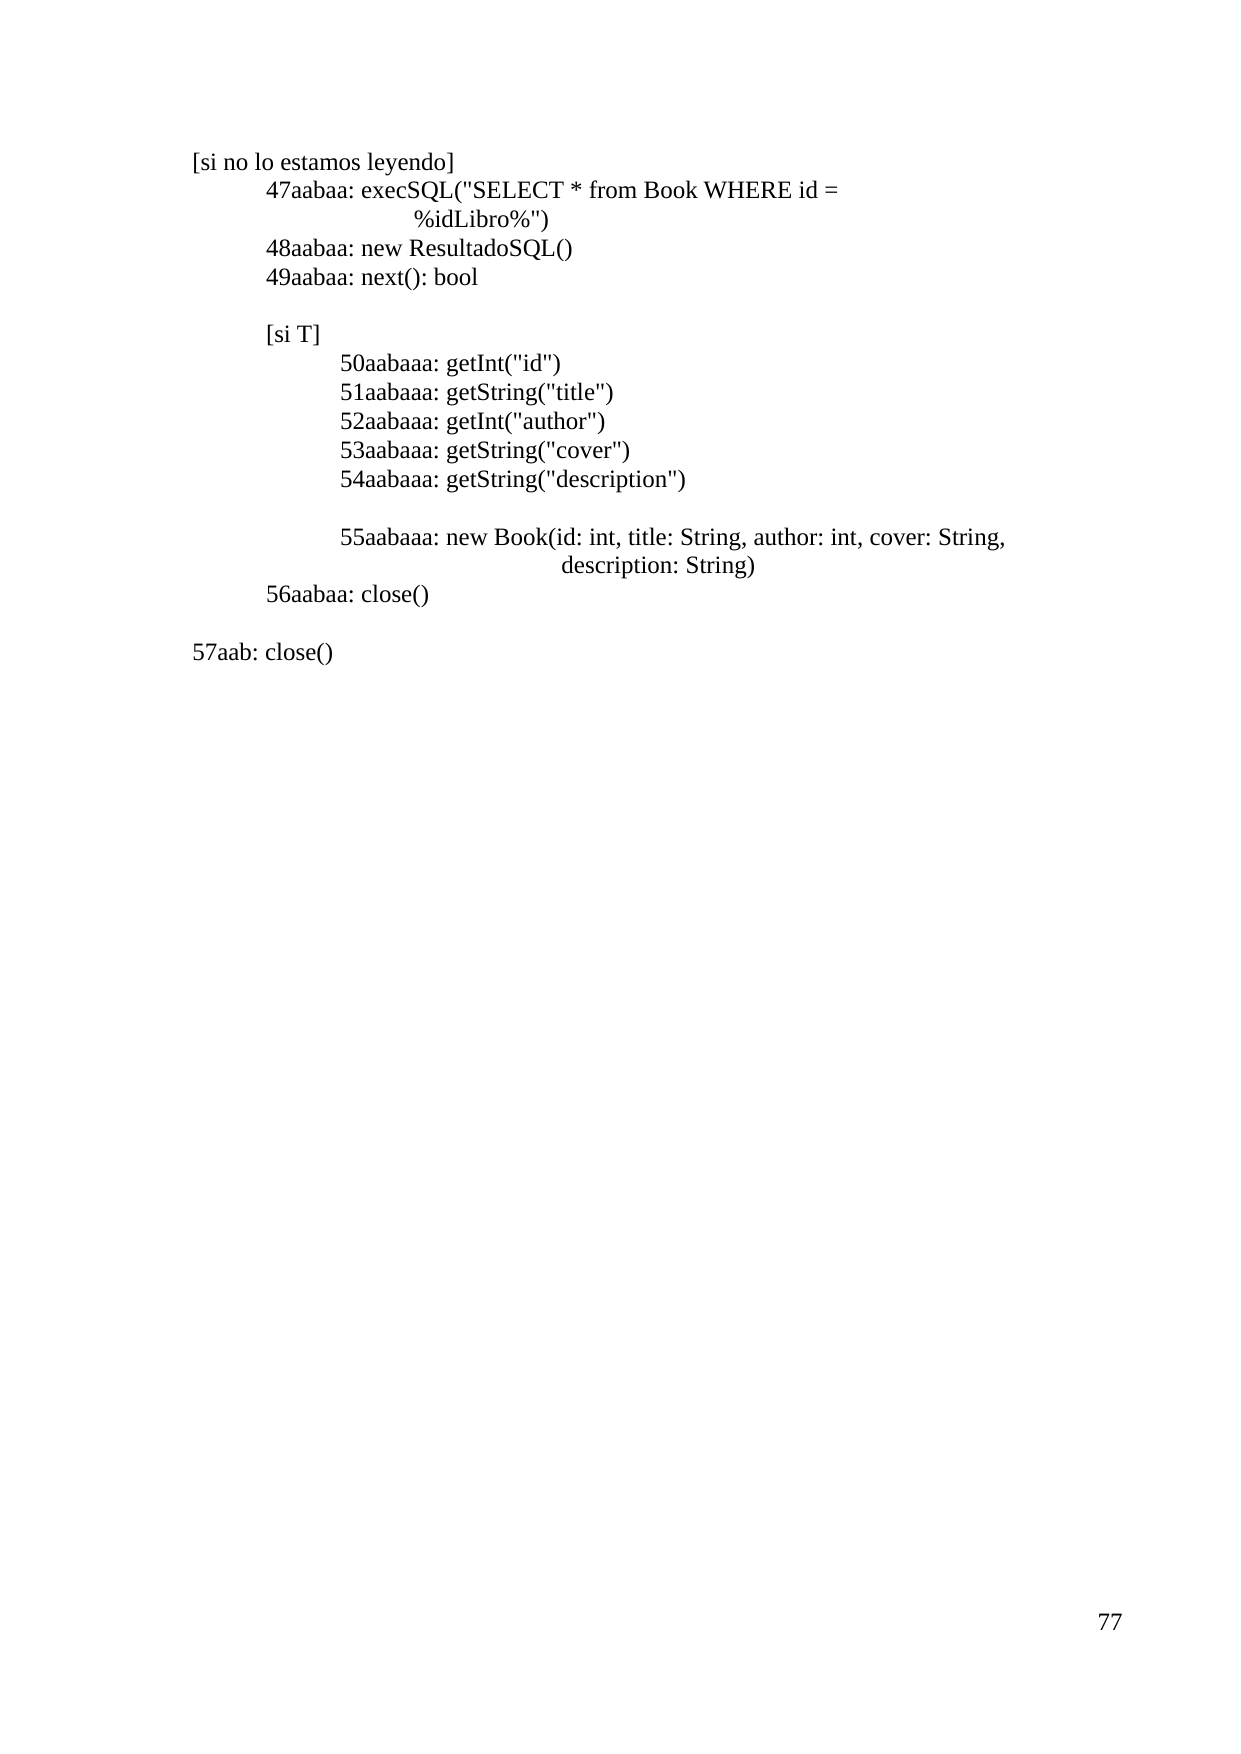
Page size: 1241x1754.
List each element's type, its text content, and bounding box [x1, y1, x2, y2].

subtitle [si T] [118, 320, 1122, 349]
subtitle 54aabaaa: getString("description") [118, 464, 1122, 493]
subtitle 51aabaaa: getString("title") [118, 378, 1122, 406]
subtitle 48aabaa: new ResultadoSQL() [118, 233, 1122, 262]
subtitle 56aabaa: close() [118, 579, 1122, 608]
subtitle 55aabaaa: new Book(id: int, title: String, author: int, cover: String, description: String) [118, 522, 1122, 579]
subtitle 47aabaa: execSQL("SELECT * from Book WHERE id = %idLibro%") [118, 176, 1122, 233]
subtitle [si no lo estamos leyendo] [118, 147, 1122, 176]
subtitle 52aabaaa: getInt("author") [118, 407, 1122, 435]
subtitle 49aabaa: next(): bool [118, 262, 1122, 291]
subtitle 57aab: close() [118, 637, 1122, 666]
subtitle 53aabaaa: getString("cover") [118, 435, 1122, 464]
subtitle 50aabaaa: getInt("id") [118, 349, 1122, 378]
